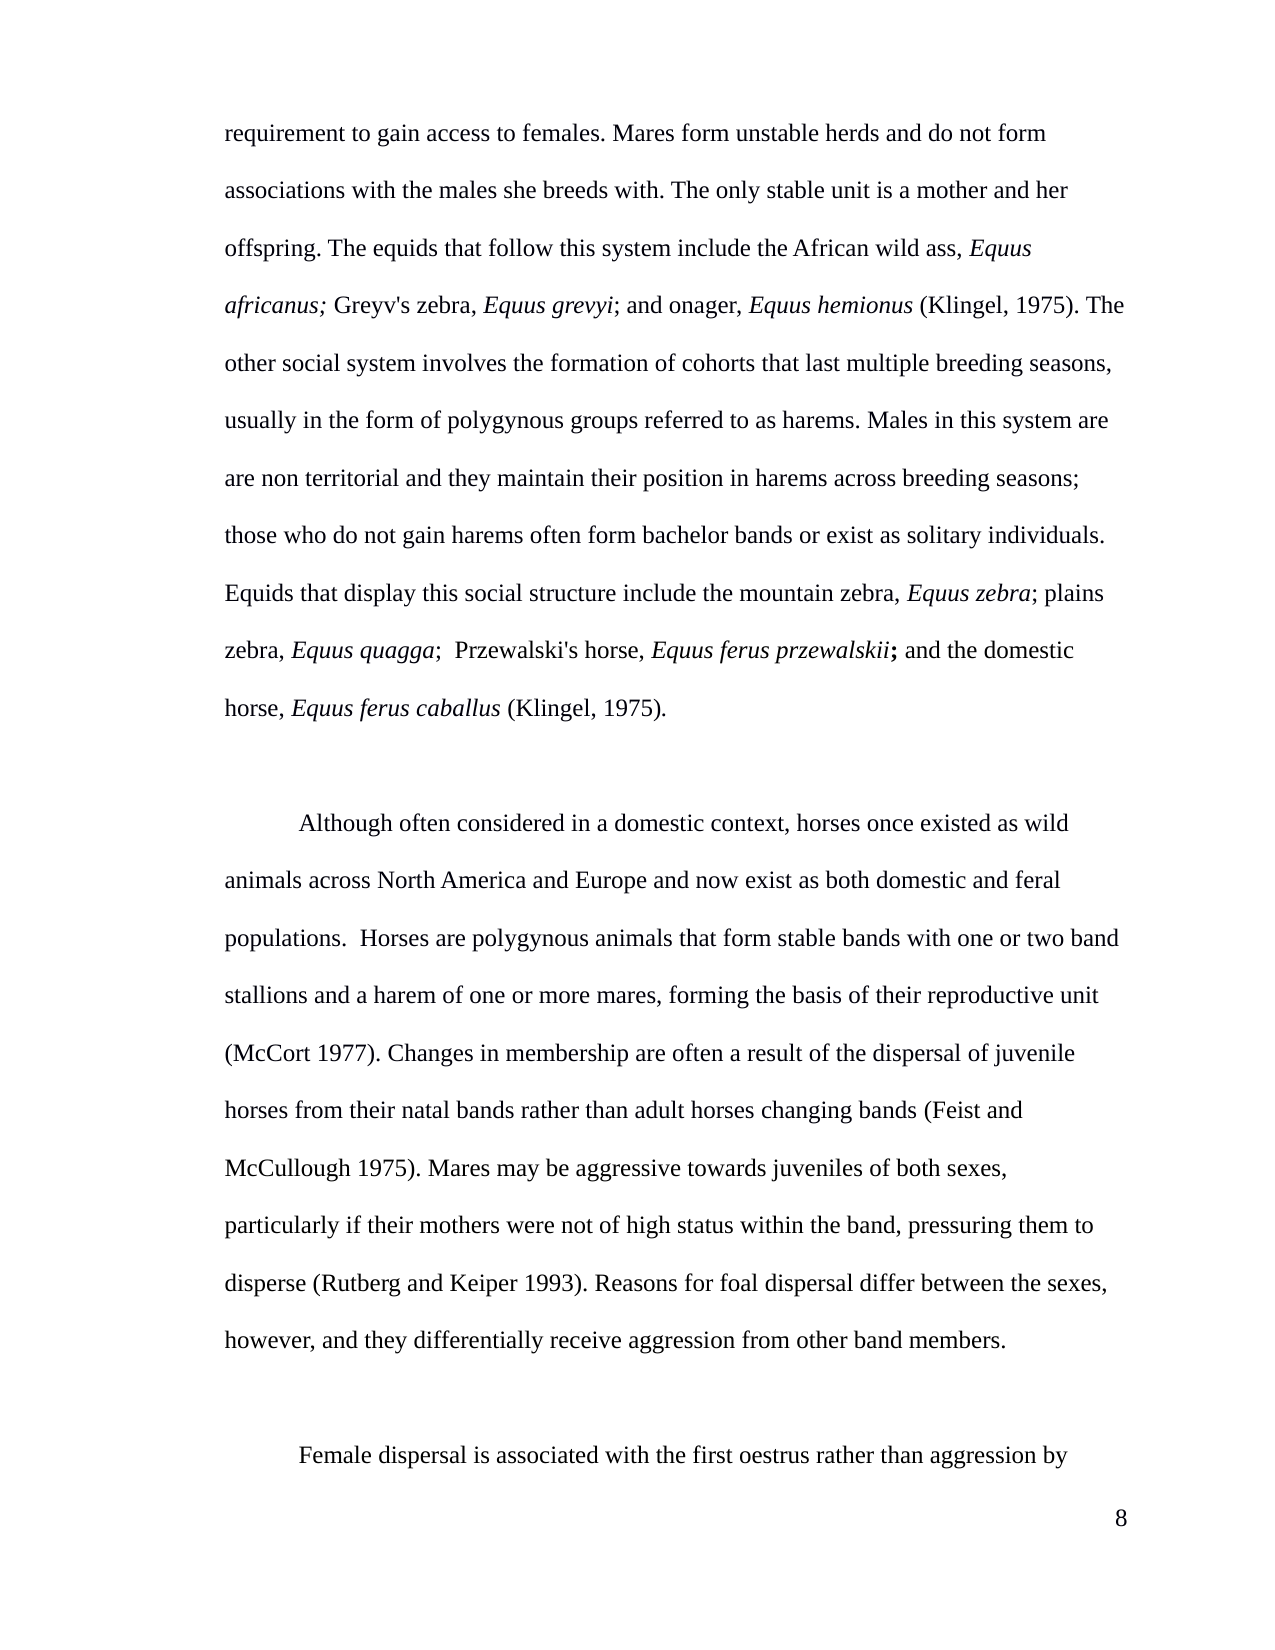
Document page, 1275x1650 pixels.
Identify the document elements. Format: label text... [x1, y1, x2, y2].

text Female dispersal is associated with the first oestrus rather than aggression by [224, 1441, 1127, 1469]
text Although often considered in a domestic context, horses once existed as wild animals across North America and Europe and now exist as both domestic and feral populations. Horses are polygynous animals that form stable bands with one or two band stallions and a harem of one or more mares, forming the basis of their reproductive unit (McCort 1977). Changes in membership are often a result of the dispersal of juvenile horses from their natal bands rather than adult horses changing bands (Feist and McCullough 1975). Mares may be aggressive towards juveniles of both sexes, particularly if their mothers were not of high status within the band, pressuring them to disperse (Rutberg and Keiper 1993). Reasons for foal dispersal differ between the sexes, however, and they differentially receive aggression from other band members. [224, 808, 1127, 1354]
text requirement to gain access to females. Mares form unstable herds and do not form associations with the males she breeds with. The only stable unit is a mother and her offspring. The equids that follow this system include the African wild ass, Equus africanus; Greyv's zebra, Equus grevyi; and onager, Equus hemionus (Klingel, 1975). The other social system involves the formation of cohorts that last multiple breeding seasons, usually in the form of polygynous groups referred to as harems. Males in this system are are non territorial and they maintain their position in harems across breeding seasons; those who do not gain harems often form bachelor bands or exist as solitary individuals. Equids that display this social structure include the mountain zebra, Equus zebra; plains zebra, Equus quagga; Przewalski's horse, Equus ferus przewalskii; and the domestic horse, Equus ferus caballus (Klingel, 1975). [224, 118, 1127, 722]
